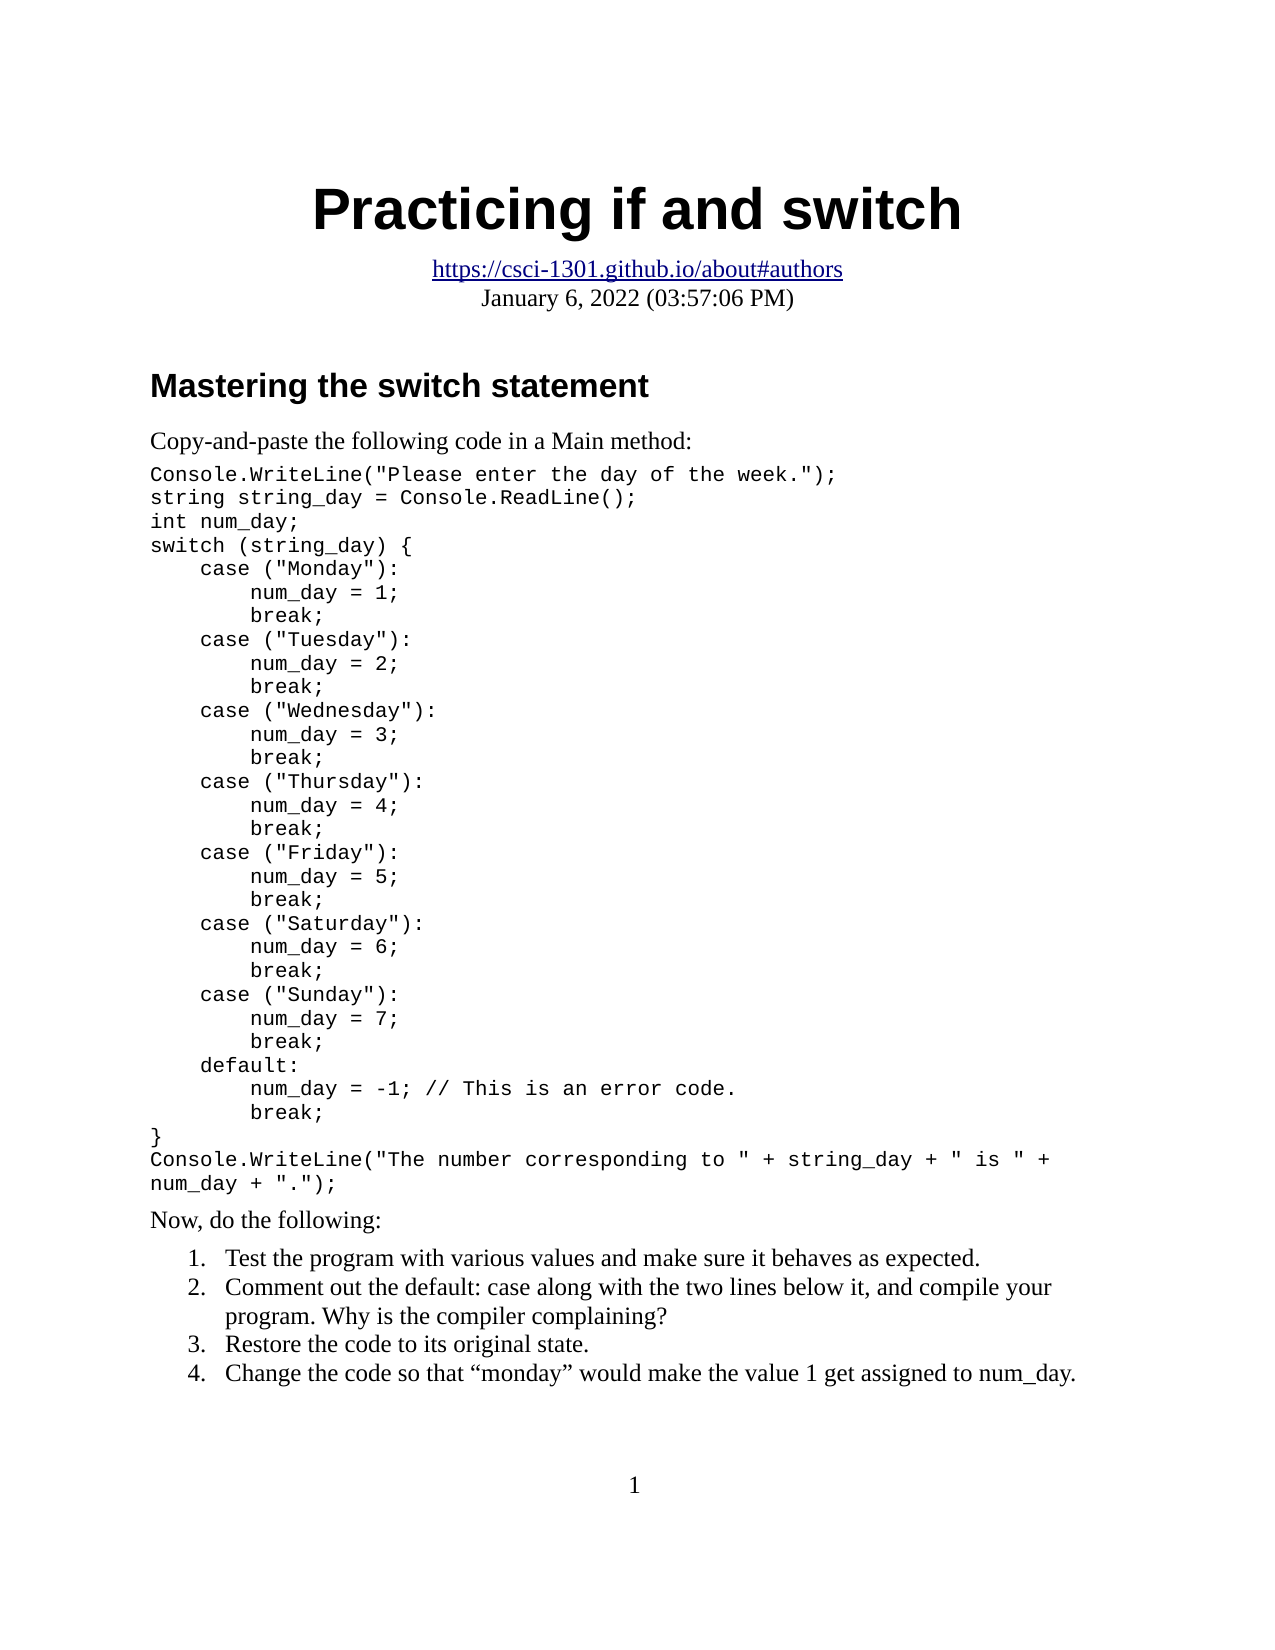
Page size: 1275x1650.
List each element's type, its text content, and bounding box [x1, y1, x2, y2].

text num_day = -1; // This is an error code. [150, 1078, 1125, 1102]
subtitle Mastering the switch statement [150, 366, 1125, 404]
text case ("Friday"): [150, 842, 1125, 866]
text num_day = 4; [150, 795, 1125, 818]
text Console.WriteLine("The number corresponding to " + string_day + " is " + num_day + "."); [150, 1149, 1125, 1197]
text num_day = 6; [150, 937, 1125, 960]
title Practicing if and switch [150, 175, 1125, 242]
list Test the program with various values and make sure it behaves as expected. [187, 1243, 1125, 1272]
text num_day = 5; [150, 866, 1125, 889]
text January 6, 2022 (03:57:06 PM) [150, 283, 1125, 312]
text break; [150, 889, 1125, 913]
text num_day = 7; [150, 1007, 1125, 1031]
text Now, do the following: [150, 1206, 1125, 1234]
text num_day = 3; [150, 724, 1125, 747]
text break; [150, 960, 1125, 984]
list Change the code so that “monday” would make the value 1 get assigned to num_day. [187, 1358, 1125, 1387]
text https://csci-1301.github.io/about#authors [150, 254, 1125, 283]
text break; [150, 676, 1125, 700]
text case ("Sunday"): [150, 984, 1125, 1007]
list Comment out the default: case along with the two lines below it, and compile your program. Why is the compiler complaining? [187, 1272, 1125, 1329]
text string string_day = Console.ReadLine(); [150, 487, 1125, 511]
text num_day = 1; [150, 582, 1125, 606]
text case ("Monday"): [150, 558, 1125, 582]
text break; [150, 747, 1125, 771]
text break; [150, 1102, 1125, 1126]
text case ("Thursday"): [150, 771, 1125, 795]
text break; [150, 818, 1125, 842]
text switch (string_day) { [150, 534, 1125, 558]
text case ("Tuesday"): [150, 629, 1125, 653]
text break; [150, 1031, 1125, 1055]
text default: [150, 1055, 1125, 1078]
text Console.WriteLine("Please enter the day of the week."); [150, 464, 1125, 487]
list Restore the code to its original state. [187, 1329, 1125, 1358]
text } [150, 1126, 1125, 1149]
text int num_day; [150, 511, 1125, 534]
text num_day = 2; [150, 653, 1125, 676]
text break; [150, 606, 1125, 629]
text Copy-and-paste the following code in a Main method: [150, 426, 1125, 455]
text case ("Wednesday"): [150, 700, 1125, 724]
text case ("Saturday"): [150, 913, 1125, 937]
